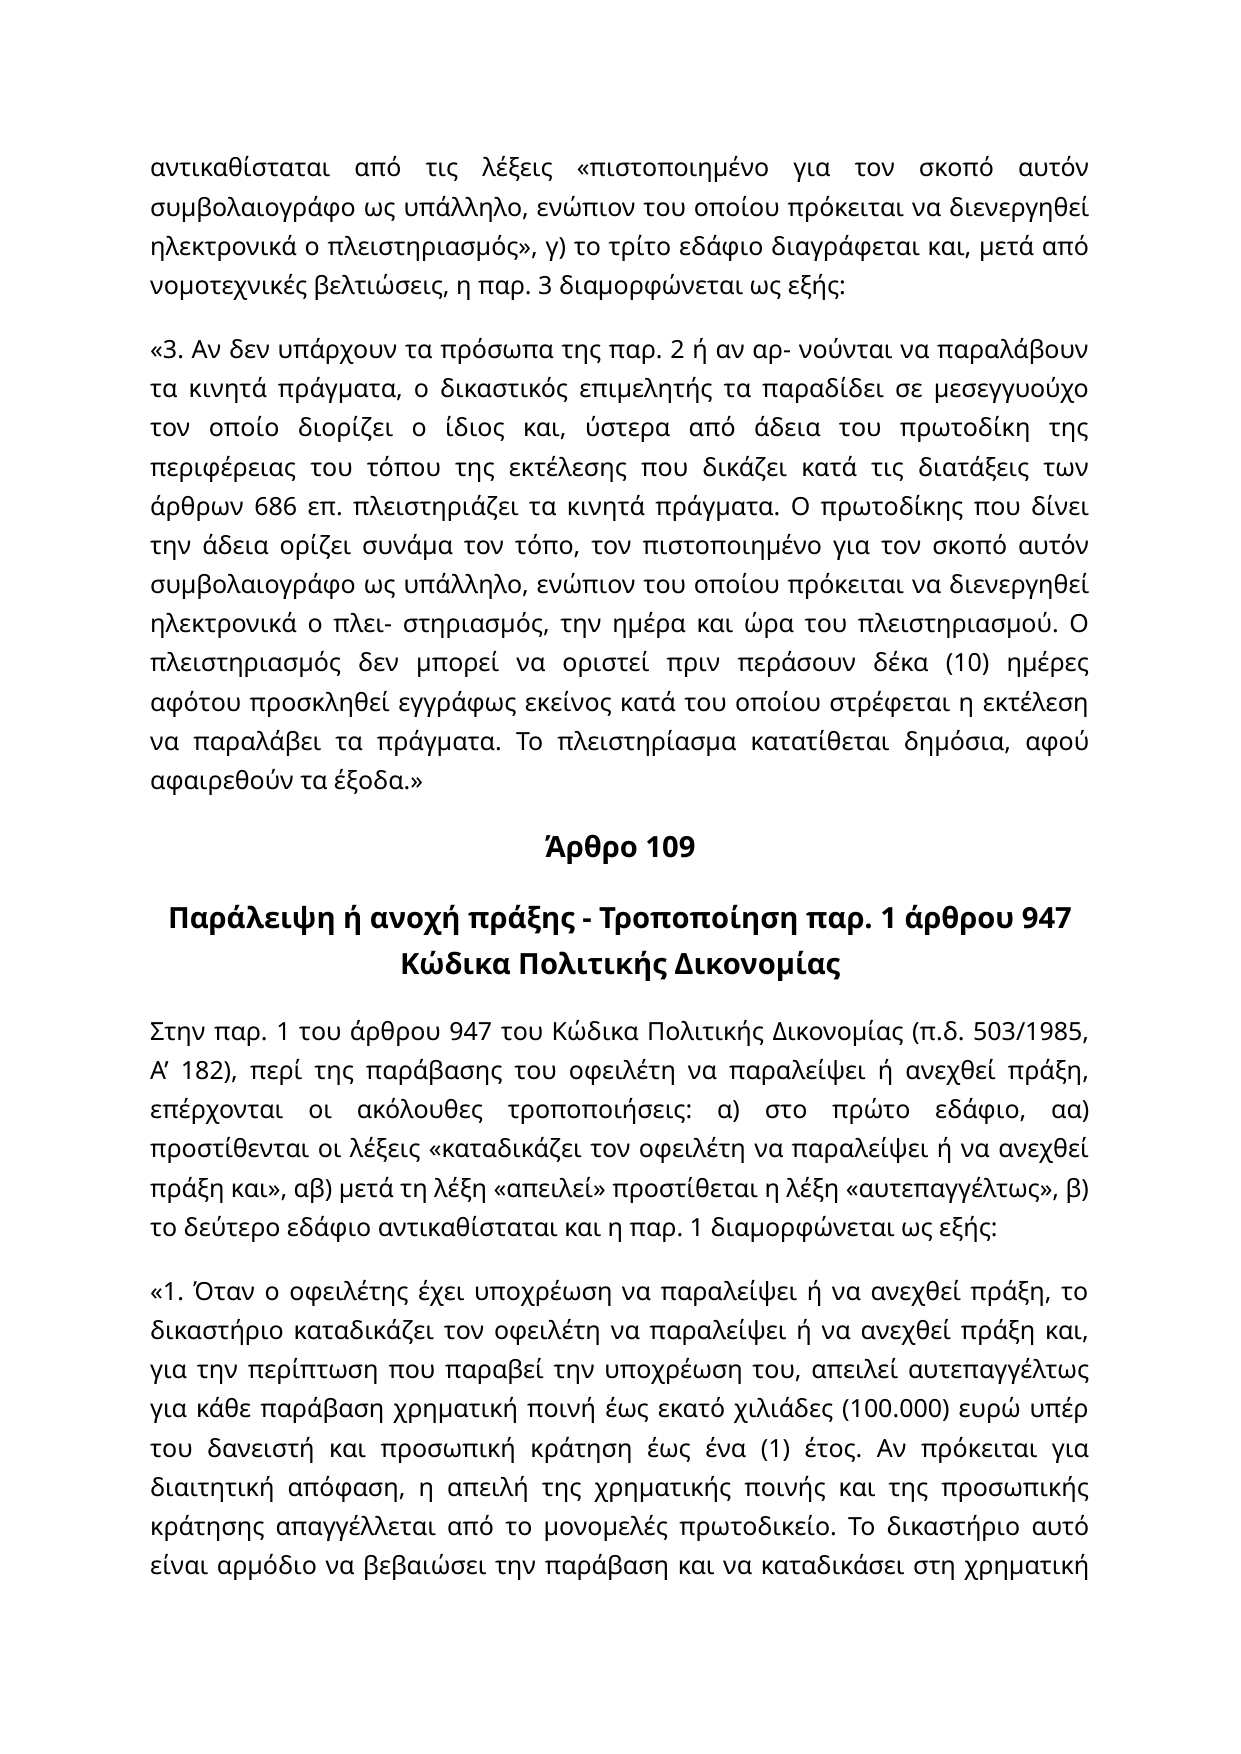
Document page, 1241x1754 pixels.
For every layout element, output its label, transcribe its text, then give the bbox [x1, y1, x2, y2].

text «1. Όταν ο οφειλέτης έχει υποχρέωση να παραλείψει ή να ανεχθεί πράξη, το δικαστήριο καταδικάζει τον οφειλέτη να παραλείψει ή να ανεχθεί πράξη και, για την περίπτωση που παραβεί την υποχρέωση του, απειλεί αυτεπαγγέλτως για κάθε παράβαση χρηματική ποινή έως εκατό χιλιάδες (100.000) ευρώ υπέρ του δανειστή και προσωπική κράτηση έως ένα (1) έτος. Αν πρόκειται για διαιτητική απόφαση, η απειλή της χρηματικής ποινής και της προσωπικής κράτησης απαγγέλλεται από το μονομελές πρωτοδικείο. Το δικαστήριο αυτό είναι αρμόδιο να βεβαιώσει την παράβαση και να καταδικάσει στη χρηματική [150, 1273, 1090, 1582]
text αντικαθίσταται από τις λέξεις «πιστοποιημένο για τον σκοπό αυτόν συμβολαιογράφο ως υπάλληλο, ενώπιον του οποίου πρόκειται να διενεργηθεί ηλεκτρονικά ο πλειστηριασμός», γ) το τρίτο εδάφιο διαγράφεται και, μετά από νομοτεχνικές βελτιώσεις, η παρ. 3 διαμορφώνεται ως εξής: [150, 150, 1090, 302]
text «3. Αν δεν υπάρχουν τα πρόσωπα της παρ. 2 ή αν αρ- νούνται να παραλάβουν τα κινητά πράγματα, ο δικαστικός επιμελητής τα παραδίδει σε μεσεγγυούχο τον οποίο διορίζει ο ίδιος και, ύστερα από άδεια του πρωτοδίκη της περιφέρειας του τόπου της εκτέλεσης που δικάζει κατά τις διατάξεις των άρθρων 686 επ. πλειστηριάζει τα κινητά πράγματα. Ο πρωτοδίκης που δίνει την άδεια ορίζει συνάμα τον τόπο, τον πιστοποιημένο για τον σκοπό αυτόν συμβολαιογράφο ως υπάλληλο, ενώπιον του οποίου πρόκειται να διενεργηθεί ηλεκτρονικά ο πλει- στηριασμός, την ημέρα και ώρα του πλειστηριασμού. Ο πλειστηριασμός δεν μπορεί να οριστεί πριν περάσουν δέκα (10) ημέρες αφότου προσκληθεί εγγράφως εκείνος κατά του οποίου στρέφεται η εκτέλεση να παραλάβει τα πράγματα. Το πλειστηρίασμα κατατίθεται δημόσια, αφού αφαιρεθούν τα έξοδα.» [150, 332, 1090, 797]
text Στην παρ. 1 του άρθρου 947 του Κώδικα Πολιτικής Δικονομίας (π.δ. 503/1985, Α’ 182), περί της παράβασης του οφειλέτη να παραλείψει ή ανεχθεί πράξη, επέρχονται οι ακόλουθες τροποποιήσεις: α) στο πρώτο εδάφιο, αα) προστίθενται οι λέξεις «καταδικάζει τον οφειλέτη να παραλείψει ή να ανεχθεί πράξη και», αβ) μετά τη λέξη «απειλεί» προστίθεται η λέξη «αυτεπαγγέλτως», β) το δεύτερο εδάφιο αντικαθίσταται και η παρ. 1 διαμορφώνεται ως εξής: [150, 1013, 1090, 1243]
subtitle Άρθρο 109 [150, 827, 1090, 866]
subtitle Παράλειψη ή ανοχή πράξης - Τροποποίηση παρ. 1 άρθρου 947 Κώδικα Πολιτικής Δικονομίας [150, 897, 1090, 983]
